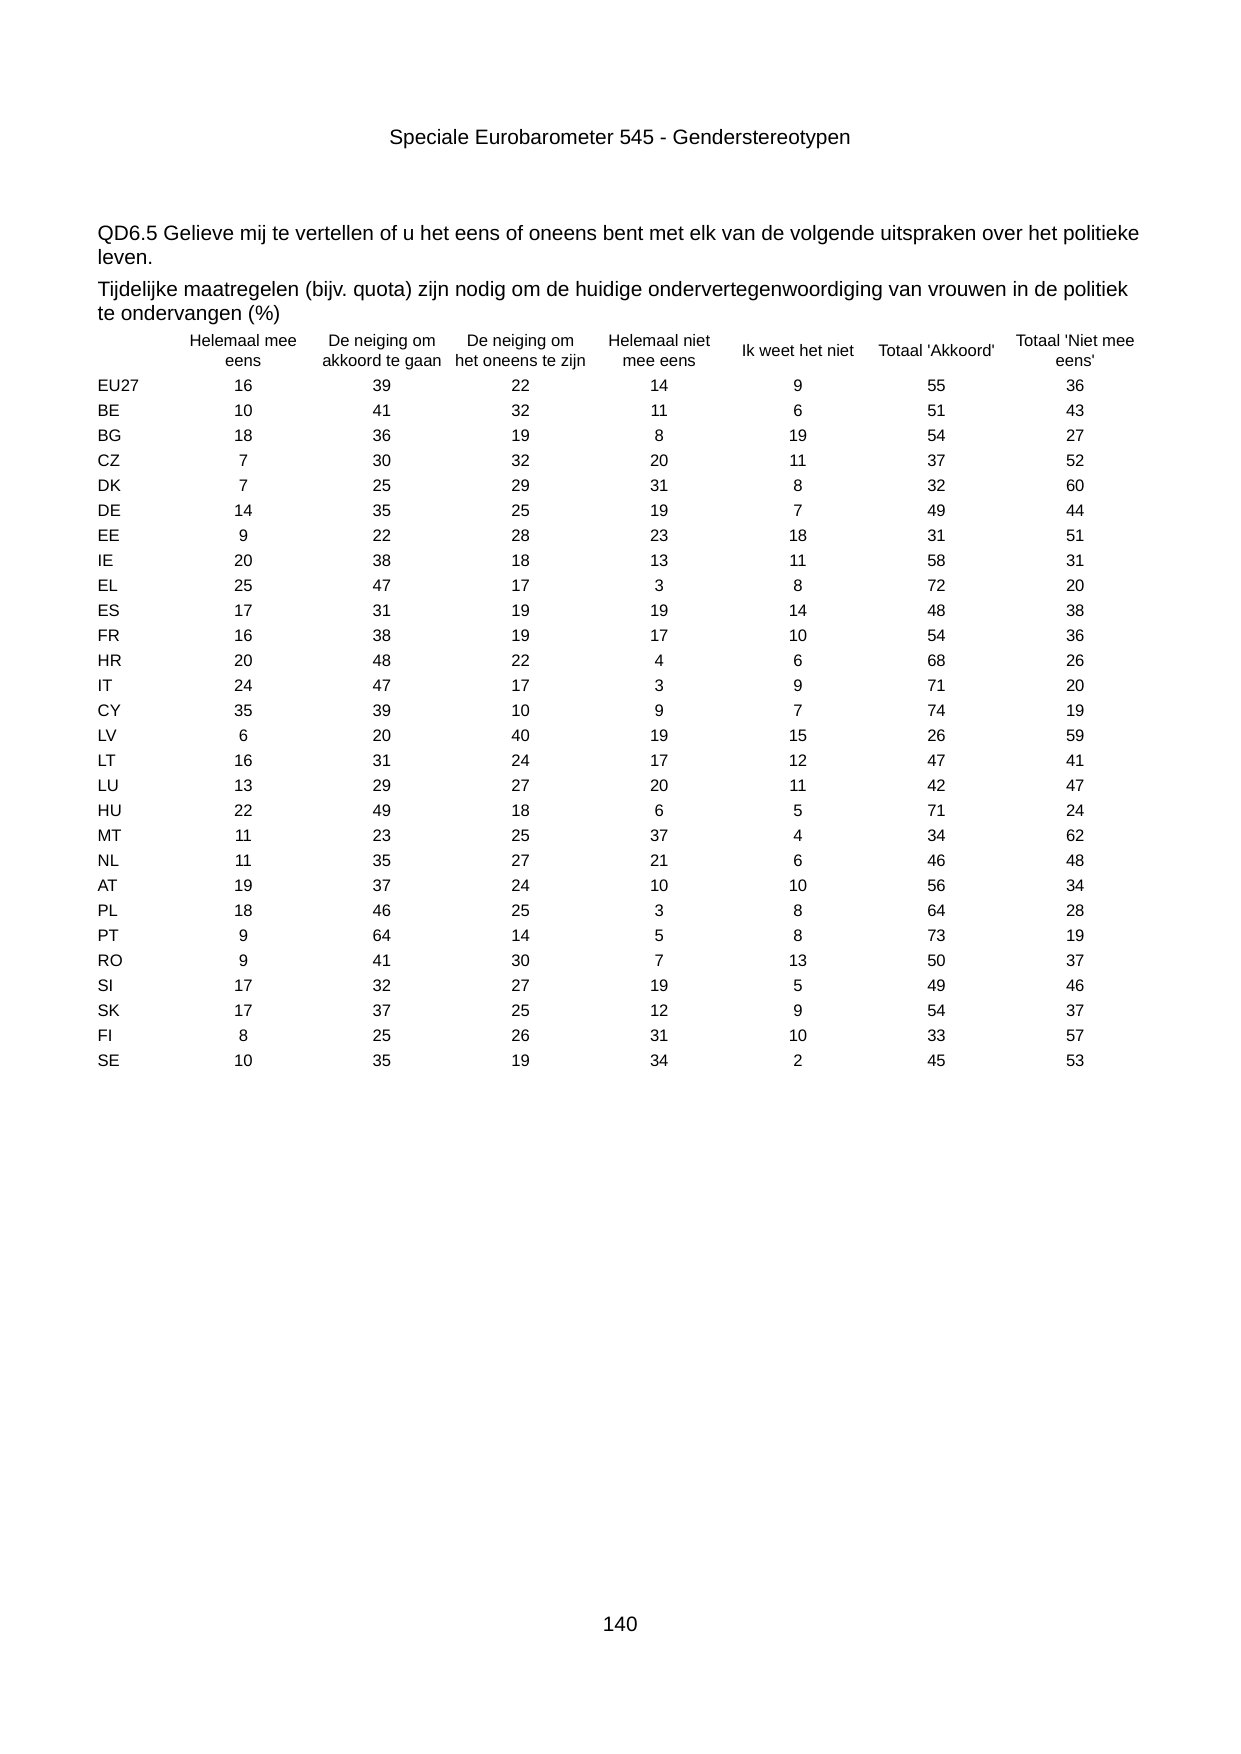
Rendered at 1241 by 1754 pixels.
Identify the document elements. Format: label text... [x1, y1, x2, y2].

table_cell 16 [174, 623, 312, 647]
table_cell SI [95, 973, 174, 997]
table_cell Tijdelijke maatregelen (bijv. quota) zijn nodig om de huidige ondervertegenwoordiging van vrouwen in de politiek te ondervangen (%) [95, 273, 1144, 328]
table_cell 51 [867, 398, 1006, 422]
table_cell 6 [174, 723, 312, 747]
table_cell EL [95, 573, 174, 597]
table_cell 9 [728, 998, 867, 1022]
table_cell 34 [1006, 873, 1144, 897]
table_cell 25 [451, 898, 590, 922]
table_cell 32 [867, 473, 1006, 497]
table_cell 14 [174, 498, 312, 522]
table_cell 13 [728, 948, 867, 972]
table_cell 10 [590, 873, 728, 897]
table_cell 19 [1006, 698, 1144, 722]
table_cell 3 [590, 573, 728, 597]
table_cell 22 [313, 523, 451, 547]
table_cell 37 [1006, 998, 1144, 1022]
table_cell 31 [590, 473, 728, 497]
table_cell [95, 328, 174, 372]
table_cell 58 [867, 548, 1006, 572]
table_cell 19 [728, 423, 867, 447]
table_cell IT [95, 673, 174, 697]
table_cell 7 [174, 448, 312, 472]
table_cell 25 [451, 998, 590, 1022]
table_cell 29 [451, 473, 590, 497]
table_cell 12 [728, 748, 867, 772]
table_cell 73 [867, 923, 1006, 947]
table_cell Helemaal mee eens [174, 328, 312, 372]
table_cell 7 [728, 498, 867, 522]
table_cell 22 [451, 648, 590, 672]
table_cell 49 [867, 973, 1006, 997]
table_cell 24 [174, 673, 312, 697]
table_cell DK [95, 473, 174, 497]
table_cell 32 [451, 448, 590, 472]
table_cell 27 [451, 848, 590, 872]
table_cell ES [95, 598, 174, 622]
table_cell 28 [1006, 898, 1144, 922]
table_cell 72 [867, 573, 1006, 597]
table_cell 6 [590, 798, 728, 822]
table_cell 7 [174, 473, 312, 497]
table_cell 52 [1006, 448, 1144, 472]
table_cell 19 [174, 873, 312, 897]
table_cell 37 [313, 873, 451, 897]
table_cell 19 [451, 423, 590, 447]
table_cell 44 [1006, 498, 1144, 522]
table_cell 12 [590, 998, 728, 1022]
table_cell 31 [590, 1023, 728, 1047]
table_cell 17 [451, 573, 590, 597]
table_cell 8 [728, 473, 867, 497]
table_cell 26 [867, 723, 1006, 747]
table_cell 18 [451, 548, 590, 572]
table_cell 19 [1006, 923, 1144, 947]
table_cell RO [95, 948, 174, 972]
table_cell 34 [590, 1048, 728, 1072]
table_cell 17 [174, 998, 312, 1022]
table_cell 19 [590, 973, 728, 997]
table_cell 62 [1006, 823, 1144, 847]
table_cell 6 [728, 648, 867, 672]
table_cell 27 [451, 773, 590, 797]
table_cell DE [95, 498, 174, 522]
table_cell 18 [451, 798, 590, 822]
table_cell 39 [313, 698, 451, 722]
table_cell 25 [313, 473, 451, 497]
table_cell 15 [728, 723, 867, 747]
table_cell 25 [174, 573, 312, 597]
table_cell 39 [313, 373, 451, 397]
table_cell 20 [590, 448, 728, 472]
table_cell 13 [590, 548, 728, 572]
table_cell 45 [867, 1048, 1006, 1072]
table_cell 10 [728, 873, 867, 897]
table_cell 42 [867, 773, 1006, 797]
table_cell De neiging om akkoord te gaan [313, 328, 451, 372]
table_cell 71 [867, 673, 1006, 697]
table_cell 46 [867, 848, 1006, 872]
table_cell 14 [451, 923, 590, 947]
table_cell 34 [867, 823, 1006, 847]
table_cell 19 [451, 1048, 590, 1072]
table_cell 40 [451, 723, 590, 747]
table_cell LV [95, 723, 174, 747]
table_cell HR [95, 648, 174, 672]
table_cell 9 [174, 948, 312, 972]
table_cell 36 [1006, 623, 1144, 647]
table_cell 48 [1006, 848, 1144, 872]
table_cell 43 [1006, 398, 1144, 422]
table_cell 64 [313, 923, 451, 947]
table_cell 18 [174, 898, 312, 922]
table_cell 41 [1006, 748, 1144, 772]
table_cell 36 [1006, 373, 1144, 397]
table_cell 19 [590, 723, 728, 747]
table_cell 53 [1006, 1048, 1144, 1072]
table_cell 38 [313, 548, 451, 572]
table_cell 35 [313, 848, 451, 872]
table_cell 11 [728, 548, 867, 572]
table_cell 24 [451, 748, 590, 772]
table_cell Helemaal niet mee eens [590, 328, 728, 372]
table_cell 31 [313, 748, 451, 772]
table_cell 46 [313, 898, 451, 922]
table_cell SK [95, 998, 174, 1022]
table_cell 20 [1006, 573, 1144, 597]
table_cell 30 [313, 448, 451, 472]
table_cell 22 [451, 373, 590, 397]
table_cell 30 [451, 948, 590, 972]
table_cell 2 [728, 1048, 867, 1072]
table_cell 31 [313, 598, 451, 622]
table_cell 56 [867, 873, 1006, 897]
table_cell 11 [174, 823, 312, 847]
table_cell Ik weet het niet [728, 328, 867, 372]
table_cell 35 [313, 498, 451, 522]
table_cell 6 [728, 398, 867, 422]
table_cell 17 [451, 673, 590, 697]
table_cell De neiging om het oneens te zijn [451, 328, 590, 372]
table_cell 47 [1006, 773, 1144, 797]
table_header QD6.5 Gelieve mij te vertellen of u het eens of oneens bent met elk van de volgende uitspraken over het politieke leven. [95, 217, 1144, 272]
table_cell 54 [867, 998, 1006, 1022]
table_cell 6 [728, 848, 867, 872]
table_cell 10 [174, 1048, 312, 1072]
table_cell 8 [174, 1023, 312, 1047]
table_cell 19 [590, 598, 728, 622]
table_cell 9 [728, 673, 867, 697]
table_cell 8 [590, 423, 728, 447]
table_cell SE [95, 1048, 174, 1072]
table_cell 37 [1006, 948, 1144, 972]
table_cell BE [95, 398, 174, 422]
table_cell 59 [1006, 723, 1144, 747]
table_cell 11 [728, 448, 867, 472]
table_cell 35 [174, 698, 312, 722]
table_cell FR [95, 623, 174, 647]
table_cell PL [95, 898, 174, 922]
table_cell EU27 [95, 373, 174, 397]
table_cell 28 [451, 523, 590, 547]
table_cell 10 [174, 398, 312, 422]
table_cell 5 [590, 923, 728, 947]
table_cell 8 [728, 573, 867, 597]
table_cell 14 [590, 373, 728, 397]
table_cell 26 [1006, 648, 1144, 672]
table_cell 24 [451, 873, 590, 897]
table_cell CY [95, 698, 174, 722]
table_cell 21 [590, 848, 728, 872]
table_cell 36 [313, 423, 451, 447]
table_cell 33 [867, 1023, 1006, 1047]
table_cell 19 [451, 623, 590, 647]
table_cell 38 [313, 623, 451, 647]
table_cell 19 [590, 498, 728, 522]
table_cell FI [95, 1023, 174, 1047]
table_cell 24 [1006, 798, 1144, 822]
table_cell 26 [451, 1023, 590, 1047]
table_cell 49 [867, 498, 1006, 522]
table_cell 27 [451, 973, 590, 997]
table_cell 41 [313, 948, 451, 972]
table_cell AT [95, 873, 174, 897]
table_cell 7 [728, 698, 867, 722]
table_cell 18 [174, 423, 312, 447]
table_cell 11 [590, 398, 728, 422]
table_cell LT [95, 748, 174, 772]
table_cell 11 [728, 773, 867, 797]
table_cell 10 [728, 623, 867, 647]
table_cell NL [95, 848, 174, 872]
table_cell 55 [867, 373, 1006, 397]
table_cell 27 [1006, 423, 1144, 447]
table_cell LU [95, 773, 174, 797]
table_cell 5 [728, 798, 867, 822]
table_cell 57 [1006, 1023, 1144, 1047]
table_cell MT [95, 823, 174, 847]
table_cell 25 [451, 823, 590, 847]
table_cell 31 [1006, 548, 1144, 572]
table_cell 10 [451, 698, 590, 722]
table_cell 47 [867, 748, 1006, 772]
table_cell 7 [590, 948, 728, 972]
table_cell 54 [867, 423, 1006, 447]
table_cell CZ [95, 448, 174, 472]
table_cell 74 [867, 698, 1006, 722]
table_cell 54 [867, 623, 1006, 647]
table_cell 22 [174, 798, 312, 822]
table_cell 20 [174, 648, 312, 672]
table_cell 47 [313, 673, 451, 697]
table_cell 20 [313, 723, 451, 747]
table_cell 41 [313, 398, 451, 422]
table_cell 4 [728, 823, 867, 847]
table_cell 9 [174, 923, 312, 947]
table_cell 37 [590, 823, 728, 847]
table_cell 31 [867, 523, 1006, 547]
table_cell 37 [313, 998, 451, 1022]
table_cell 8 [728, 898, 867, 922]
table_cell 35 [313, 1048, 451, 1072]
table_cell 3 [590, 898, 728, 922]
table_cell 11 [174, 848, 312, 872]
table_cell 51 [1006, 523, 1144, 547]
table_cell 20 [174, 548, 312, 572]
table_cell 23 [313, 823, 451, 847]
table_cell 13 [174, 773, 312, 797]
table_cell 48 [867, 598, 1006, 622]
table_cell 17 [174, 598, 312, 622]
table_cell HU [95, 798, 174, 822]
table_cell 25 [451, 498, 590, 522]
table_cell 8 [728, 923, 867, 947]
table_cell 32 [313, 973, 451, 997]
table_cell 16 [174, 748, 312, 772]
table_cell 68 [867, 648, 1006, 672]
table_cell 17 [590, 623, 728, 647]
table_cell 50 [867, 948, 1006, 972]
table_cell IE [95, 548, 174, 572]
table_cell 17 [590, 748, 728, 772]
table_cell 9 [174, 523, 312, 547]
table_cell 64 [867, 898, 1006, 922]
table_cell 9 [590, 698, 728, 722]
table_cell BG [95, 423, 174, 447]
table_cell 60 [1006, 473, 1144, 497]
table_cell 46 [1006, 973, 1144, 997]
table_cell 16 [174, 373, 312, 397]
table_cell 9 [728, 373, 867, 397]
table_cell 10 [728, 1023, 867, 1047]
table_cell 17 [174, 973, 312, 997]
table_cell 38 [1006, 598, 1144, 622]
table_cell PT [95, 923, 174, 947]
table_cell 48 [313, 648, 451, 672]
table_cell 3 [590, 673, 728, 697]
table_cell 71 [867, 798, 1006, 822]
table_cell 4 [590, 648, 728, 672]
table_cell Totaal 'Akkoord' [867, 328, 1006, 372]
table_cell 20 [1006, 673, 1144, 697]
table_cell 19 [451, 598, 590, 622]
table_cell 49 [313, 798, 451, 822]
table_cell 47 [313, 573, 451, 597]
table_cell 25 [313, 1023, 451, 1047]
table_cell EE [95, 523, 174, 547]
table_cell 5 [728, 973, 867, 997]
table_cell 32 [451, 398, 590, 422]
table_cell 20 [590, 773, 728, 797]
table_cell 37 [867, 448, 1006, 472]
table_cell Totaal 'Niet mee eens' [1006, 328, 1144, 372]
table_cell 18 [728, 523, 867, 547]
table_cell 14 [728, 598, 867, 622]
table_cell 29 [313, 773, 451, 797]
table_cell 23 [590, 523, 728, 547]
